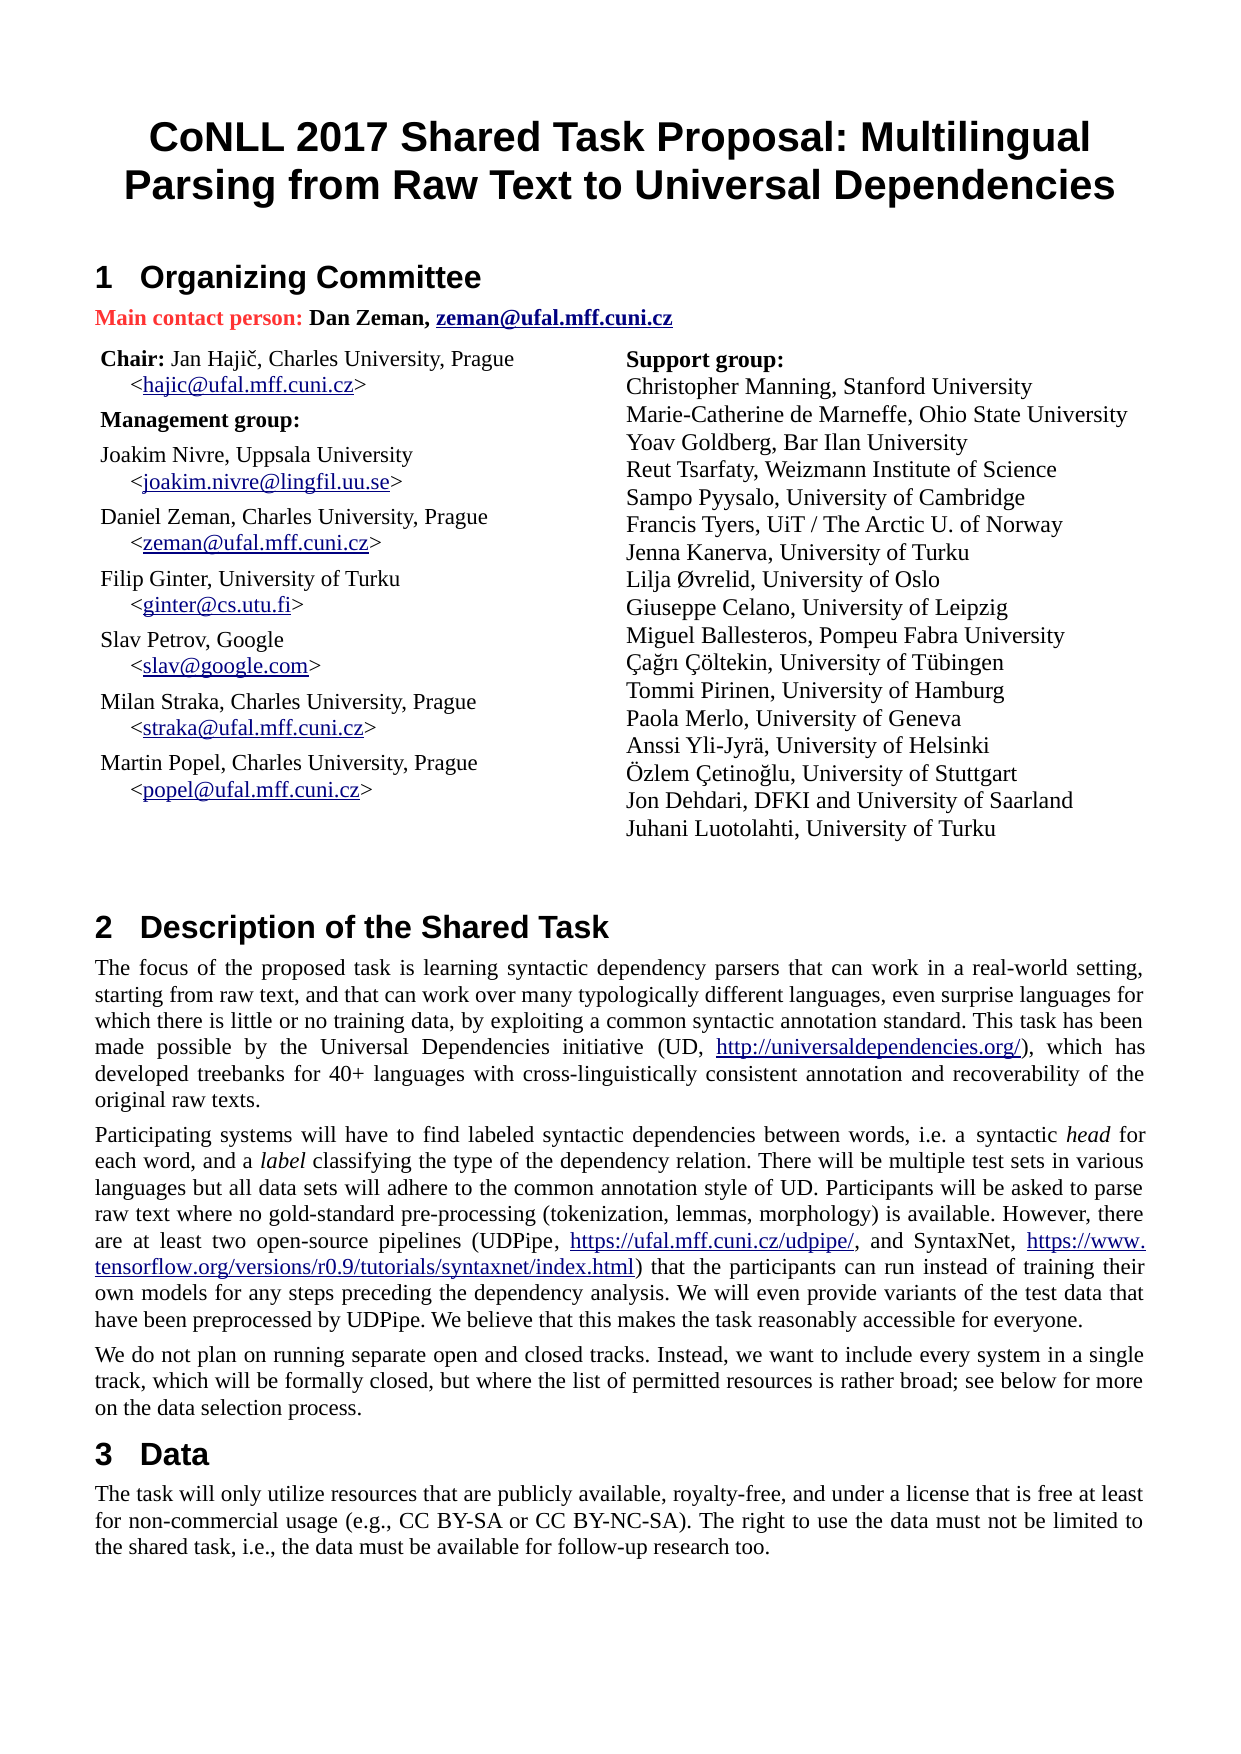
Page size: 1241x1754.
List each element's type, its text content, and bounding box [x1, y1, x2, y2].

subtitle Data [94, 1435, 1146, 1472]
text The focus of the proposed task is learning syntactic dependency parsers that can work in a real-world setting, starting from raw text, and that can work over many typologically different languages, even surprise languages for which there is little or no training data, by exploiting a common syntactic annotation standard. This task has been made possible by the Universal Dependencies initiative (UD, http://universaldependencies.org/), which has developed treebanks for 40+ languages with cross-linguistically consistent annotation and recoverability of the original raw texts. [94, 954, 1146, 1112]
table_header Chair: Jan Hajič, Charles University, Prague <hajic@ufal.mff.cuni.cz> Management group: Joakim Nivre, Uppsala University <joakim.nivre@lingfil.uu.se> Daniel Zeman, Charles University, Prague <zeman@ufal.mff.cuni.cz> Filip Ginter, University of Turku <ginter@cs.utu.fi> Slav Petrov, Google <slav@google.com> Milan Straka, Charles University, Prague <straka@ufal.mff.cuni.cz> Martin Popel, Charles University, Prague <popel@ufal.mff.cuni.cz> [95, 339, 620, 856]
text The task will only utilize resources that are publicly available, royalty-free, and under a license that is free at least for non-commercial usage (e.g., CC BY-SA or CC BY-NC-SA). The right to use the data must not be limited to the shared task, i.e., the data must be available for follow-up research too. [94, 1481, 1146, 1559]
text We do not plan on running separate open and closed tracks. Instead, we want to include every system in a single track, which will be formally closed, but where the list of permitted resources is rather broad; see below for more on the data selection process. [94, 1341, 1146, 1420]
subtitle Description of the Shared Task [94, 908, 1146, 945]
table_header Support group: Christopher Manning, Stanford University Marie-Catherine de Marneffe, Ohio State University Yoav Goldberg, Bar Ilan University Reut Tsarfaty, Weizmann Institute of Science Sampo Pyysalo, University of Cambridge Francis Tyers, UiT / The Arctic U. of Norway Jenna Kanerva, University of Turku Lilja Øvrelid, University of Oslo Giuseppe Celano, University of Leipzig Miguel Ballesteros, Pompeu Fabra University Çağrı Çöltekin, University of Tübingen Tommi Pirinen, University of Hamburg Paola Merlo, University of Geneva Anssi Yli-Jyrä, University of Helsinki Özlem Çetinoğlu, University of Stuttgart Jon Dehdari, DFKI and University of Saarland Juhani Luotolahti, University of Turku [620, 339, 1146, 856]
text Participating systems will have to find labeled syntactic dependencies between words, i.e. a syntactic head for each word, and a label classifying the type of the dependency relation. There will be multiple test sets in various languages but all data sets will adhere to the common annotation style of UD. Participants will be asked to parse raw text where no gold-standard pre-processing (tokenization, lemmas, morphology) is available. However, there are at least two open-source pipelines (UDPipe, https://ufal.mff.cuni.cz/udpipe/, and SyntaxNet, https://www. tensorflow.org/versions/r0.9/tutorials/syntaxnet/index.html) that the participants can run instead of training their own models for any steps preceding the dependency analysis. We will even provide variants of the test data that have been preprocessed by UDPipe. We believe that this makes the task reasonably accessible for everyone. [94, 1121, 1146, 1332]
subtitle Organizing Committee [94, 258, 1146, 295]
title CoNLL 2017 Shared Task Proposal: Multilingual Parsing from Raw Text to Universal Dependencies [94, 112, 1146, 208]
text Main contact person: Dan Zeman, zeman@ufal.mff.cuni.cz [94, 304, 1146, 330]
